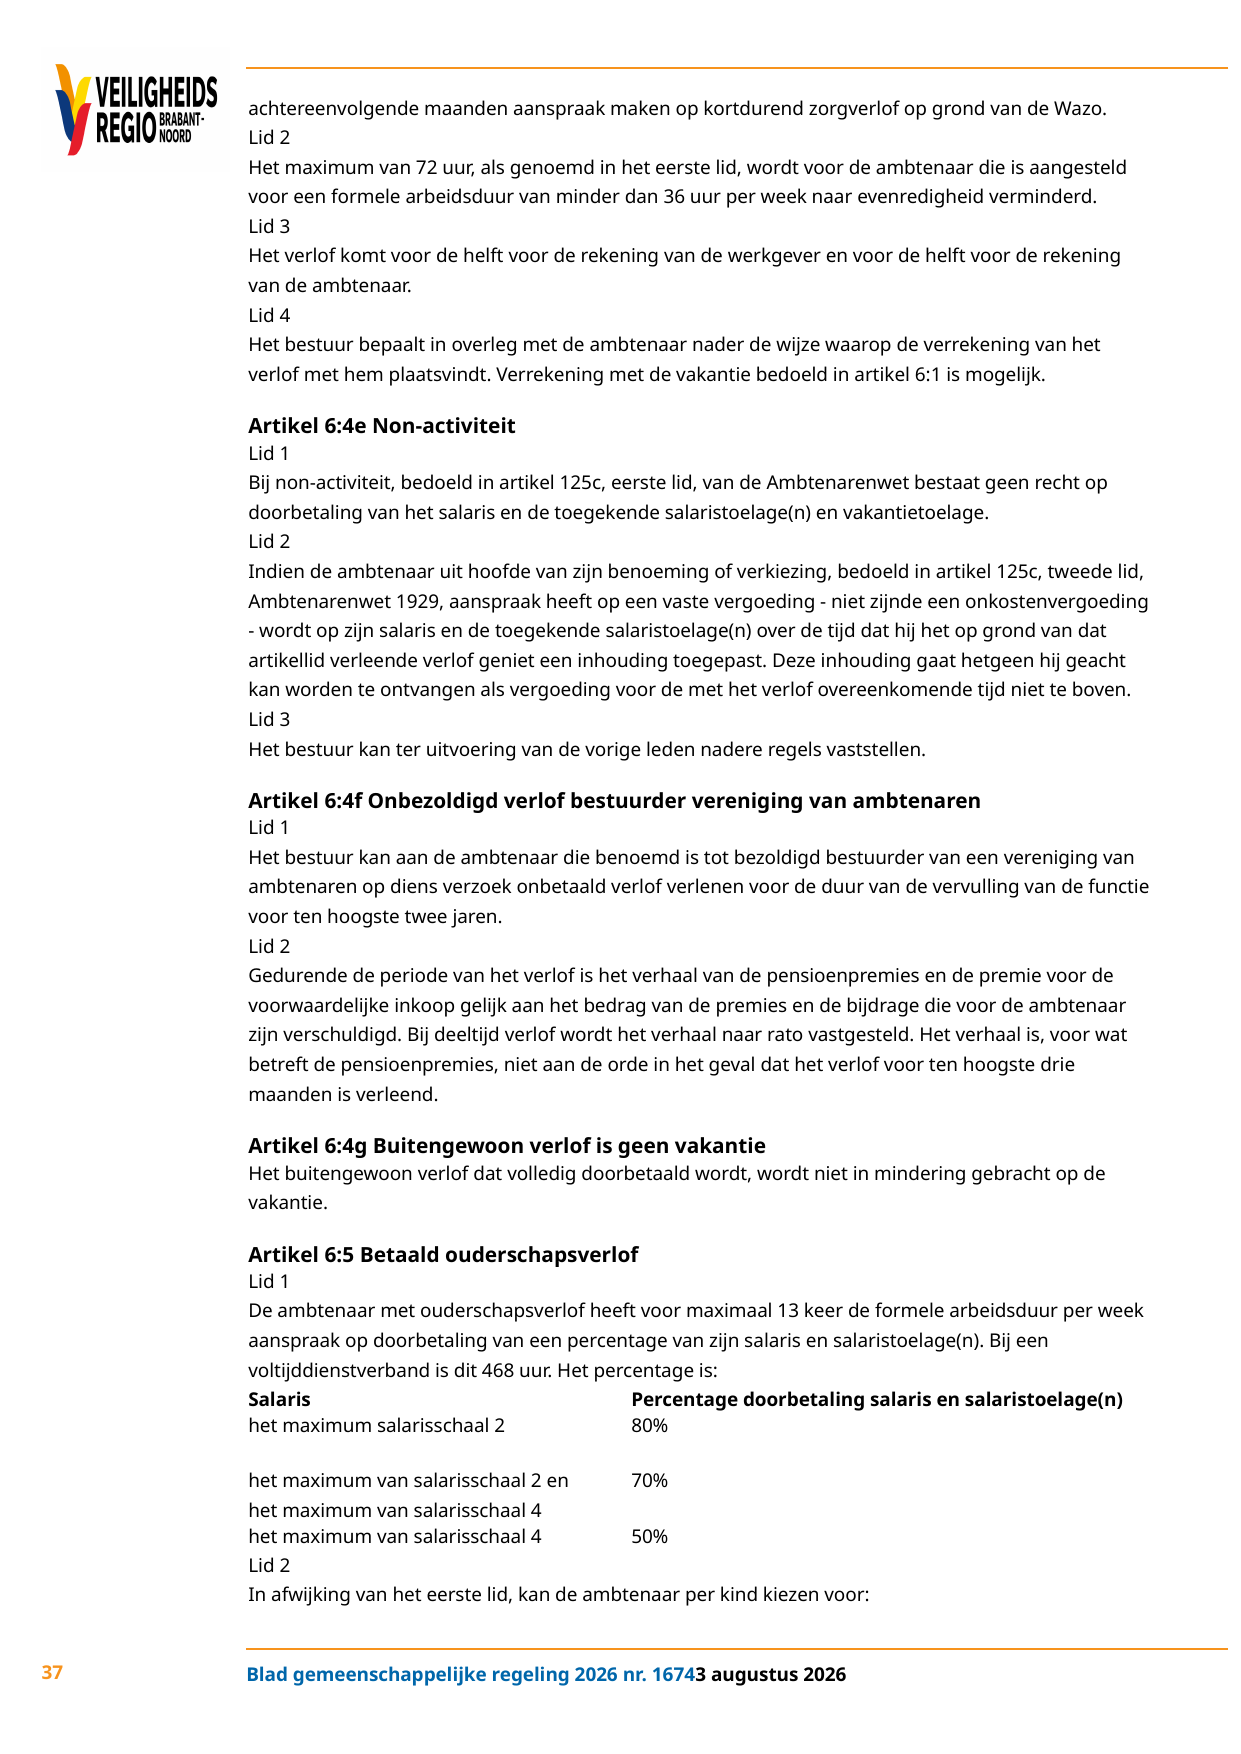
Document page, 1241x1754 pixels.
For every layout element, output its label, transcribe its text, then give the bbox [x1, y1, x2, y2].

text Lid 3 [248, 706, 1152, 732]
text Het bestuur kan aan de ambtenaar die benoemd is tot bezoldigd bestuurder van een vereniging van ambtenaren op diens verzoek onbetaald verlof verlenen voor de duur van de vervulling van de functie voor ten hoogste twee jaren. [248, 844, 1152, 929]
text Lid 2 [248, 1552, 1152, 1578]
text Het buitengewoon verlof dat volledig doorbetaald wordt, wordt niet in mindering gebracht op de vakantie. [248, 1160, 1152, 1215]
table_header Salaris [248, 1387, 631, 1412]
text Lid 4 [248, 302, 1152, 328]
text Artikel 6:4e Non-activiteit [248, 411, 1152, 440]
text Artikel 6:4f Onbezoldigd verlof bestuurder vereniging van ambtenaren [248, 786, 1152, 814]
table_cell 80% [631, 1412, 1152, 1468]
text Gedurende de periode van het verlof is het verhaal van de pensioenpremies en de premie voor de voorwaardelijke inkoop gelijk aan het bedrag van de premies en de bijdrage die voor de ambtenaar zijn verschuldigd. Bij deeltijd verlof wordt het verhaal naar rato vastgesteld. Het verhaal is, voor wat betreft de pensioenpremies, niet aan de orde in het geval dat het verlof voor ten hoogste drie maanden is verleend. [248, 962, 1152, 1107]
table_cell 70% [631, 1468, 1152, 1523]
text Het bestuur kan ter uitvoering van de vorige leden nadere regels vaststellen. [248, 736, 1152, 761]
text Het verlof komt voor de helft voor de rekening van de werkgever en voor de helft voor de rekening van de ambtenaar. [248, 243, 1152, 298]
table_cell het maximum van salarisschaal 2 en het maximum van salarisschaal 4 [248, 1468, 631, 1523]
table_header Percentage doorbetaling salaris en salaristoelage(n) [631, 1387, 1152, 1412]
text Het bestuur bepaalt in overleg met de ambtenaar nader de wijze waarop de verrekening van het verlof met hem plaatsvindt. Verrekening met de vakantie bedoeld in artikel 6:1 is mogelijk. [248, 331, 1152, 387]
text De ambtenaar met ouderschapsverlof heeft voor maximaal 13 keer de formele arbeidsduur per week aanspraak op doorbetaling van een percentage van zijn salaris en salaristoelage(n). Bij een voltijddienstverband is dit 468 uur. Het percentage is: [248, 1298, 1152, 1383]
text Lid 2 [248, 933, 1152, 959]
table_cell 50% [631, 1523, 1152, 1549]
text Bij non-activiteit, bedoeld in artikel 125c, eerste lid, van de Ambtenarenwet bestaat geen recht op doorbetaling van het salaris en de toegekende salaristoelage(n) en vakantietoelage. [248, 469, 1152, 525]
table_cell het maximum salarisschaal 2 [248, 1412, 631, 1468]
text achtereenvolgende maanden aanspraak maken op kortdurend zorgverlof op grond van de Wazo. [248, 95, 1152, 121]
text In afwijking van het eerste lid, kan de ambtenaar per kind kiezen voor: [248, 1581, 1152, 1607]
picture [41, 47, 231, 172]
text Lid 1 [248, 814, 1152, 840]
text Lid 3 [248, 213, 1152, 239]
text Lid 2 [248, 529, 1152, 554]
text Het maximum van 72 uur, als genoemd in het eerste lid, wordt voor de ambtenaar die is aangesteld voor een formele arbeidsduur van minder dan 36 uur per week naar evenredigheid verminderd. [248, 154, 1152, 209]
text Artikel 6:4g Buitengewoon verlof is geen vakantie [248, 1131, 1152, 1160]
table_cell het maximum van salarisschaal 4 [248, 1523, 631, 1549]
text Lid 1 [248, 1268, 1152, 1294]
text Lid 1 [248, 440, 1152, 466]
text Indien de ambtenaar uit hoofde van zijn benoeming of verkiezing, bedoeld in artikel 125c, tweede lid, Ambtenarenwet 1929, aanspraak heeft op een vaste vergoeding - niet zijnde een onkostenvergoeding - wordt op zijn salaris en de toegekende salaristoelage(n) over de tijd dat hij het op grond van dat artikellid verleende verlof geniet een inhouding toegepast. Deze inhouding gaat hetgeen hij geacht kan worden te ontvangen als vergoeding voor de met het verlof overeenkomende tijd niet te boven. [248, 558, 1152, 702]
text Lid 2 [248, 124, 1152, 150]
text Artikel 6:5 Betaald ouderschapsverlof [248, 1240, 1152, 1268]
